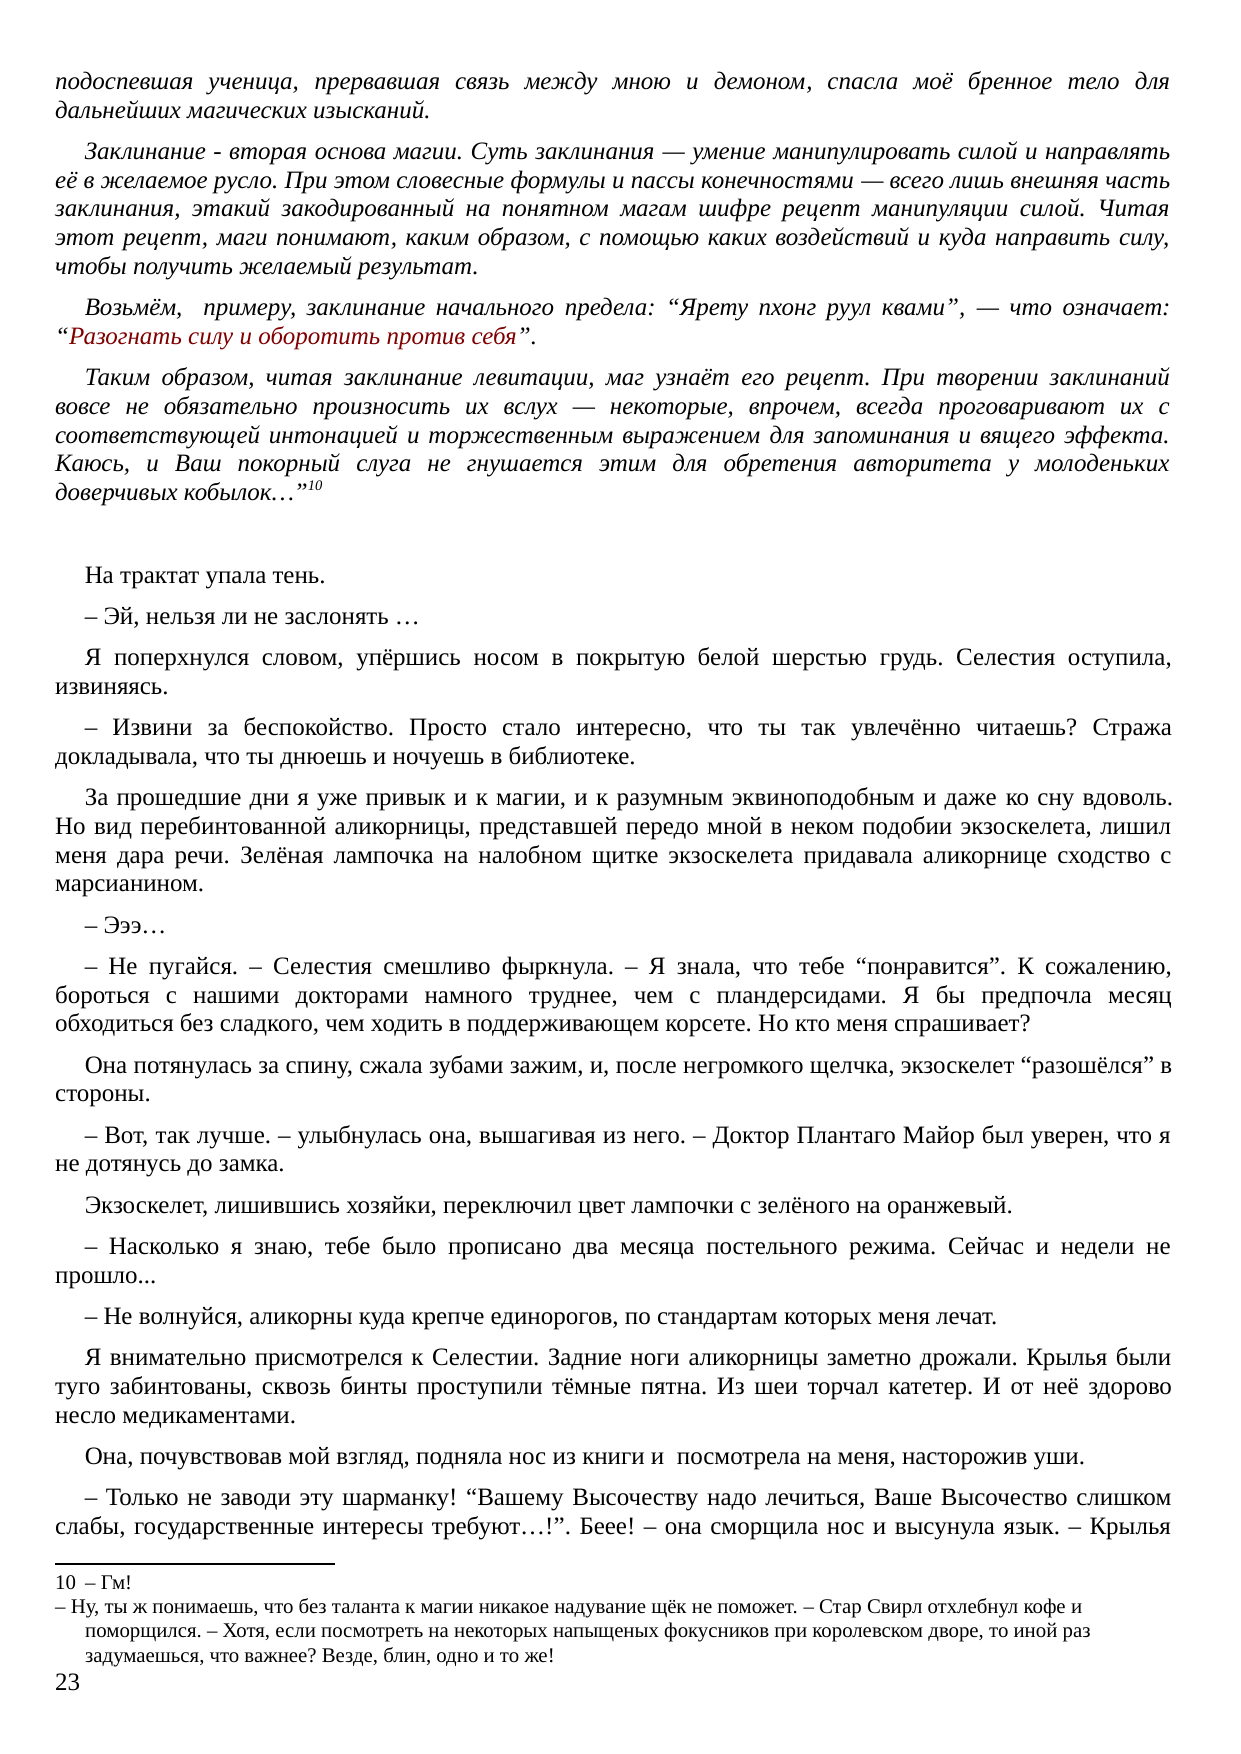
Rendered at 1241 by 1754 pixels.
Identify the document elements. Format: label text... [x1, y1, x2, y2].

text – Эй, нельзя ли не заслонять … [55, 601, 1173, 630]
text Она, почувствовав мой взгляд, подняла нос из книги и посмотрела на меня, насторожив уши. [55, 1441, 1173, 1470]
text подоспевшая ученица, прервавшая связь между мною и демоном, спасла моё бренное тело для дальнейших магических изысканий. [55, 66, 1173, 123]
text Я внимательно присмотрелся к Селестии. Задние ноги аликорницы заметно дрожали. Крылья были туго забинтованы, сквозь бинты проступили тёмные пятна. Из шеи торчал катетер. И от неё здорово несло медикаментами. [55, 1342, 1173, 1428]
text За прошедшие дни я уже привык и к магии, и к разумным эквиноподобным и даже ко сну вдоволь. Но вид перебинтованной аликорницы, представшей передо мной в неком подобии экзоскелета, лишил меня дара речи. Зелёная лампочка на налобном щитке экзоскелета придавала аликорнице сходство с марсианином. [55, 782, 1173, 897]
text Возьмём, примеру, заклинание начального предела: “Ярету пхонг руул квами”, — что означает: “Разогнать силу и оборотить против себя”. [55, 292, 1173, 350]
text – Вот, так лучше. – улыбнулась она, вышагивая из него. – Доктор Плантаго Майор был уверен, что я не дотянусь до замка. [55, 1120, 1173, 1177]
text Таким образом, читая заклинание левитации, маг узнаёт его рецепт. При творении заклинаний вовсе не обязательно произносить их вслух — некоторые, впрочем, всегда проговаривают их с соответствующей интонацией и торжественным выражением для запоминания и вящего эффекта. Каюсь, и Ваш покорный слуга не гнушается этим для обретения авторитета у молоденьких доверчивых кобылок…” [55, 362, 1173, 506]
text – Не волнуйся, аликорны куда крепче единорогов, по стандартам которых меня лечат. [55, 1301, 1173, 1330]
text – Эээ… [55, 910, 1173, 938]
text Заклинание - вторая основа магии. Суть заклинания — умение манипулировать силой и направлять её в желаемое русло. При этом словесные формулы и пассы конечностями — всего лишь внешняя часть заклинания, этакий закодированный на понятном магам шифре рецепт манипуляции силой. Читая этот рецепт, маги понимают, каким образом, с помощью каких воздействий и куда направить силу, чтобы получить желаемый результат. [55, 136, 1173, 280]
text – Извини за беспокойство. Просто стало интересно, что ты так увлечённо читаешь? Стража докладывала, что ты днюешь и ночуешь в библиотеке. [55, 712, 1173, 770]
text – Ну, ты ж понимаешь, что без таланта к магии никакое надувание щёк не поможет. – Стар Свирл отхлебнул кофе и поморщился. – Хотя, если посмотреть на некоторых напыщеных фокусников при королевском дворе, то иной раз задумаешься, что важнее? Везде, блин, одно и то же! [55, 1594, 1173, 1667]
text – Гм! [55, 1570, 1173, 1594]
text – Насколько я знаю, тебе было прописано два месяца постельного режима. Сейчас и недели не прошло... [55, 1231, 1173, 1288]
text – Не пугайся. – Селестия смешливо фыркнула. – Я знала, что тебе “понравится”. К сожалению, бороться с нашими докторами намного труднее, чем с пландерсидами. Я бы предпочла месяц обходиться без сладкого, чем ходить в поддерживающем корсете. Но кто меня спрашивает? [55, 951, 1173, 1037]
text На трактат упала тень. [55, 560, 1173, 588]
text Экзоскелет, лишившись хозяйки, переключил цвет лампочки с зелёного на оранжевый. [55, 1190, 1173, 1218]
text Она потянулась за спину, сжала зубами зажим, и, после негромкого щелчка, экзоскелет “разошёлся” в стороны. [55, 1050, 1173, 1107]
text – Только не заводи эту шарманку! “Вашему Высочеству надо лечиться, Ваше Высочество слишком слабы, государственные интересы требуют…!”. Беее! – она сморщила нос и высунула язык. – Крылья [55, 1482, 1173, 1540]
text Я поперхнулся словом, упёршись носом в покрытую белой шерстью грудь. Селестия оступила, извиняясь. [55, 642, 1173, 700]
